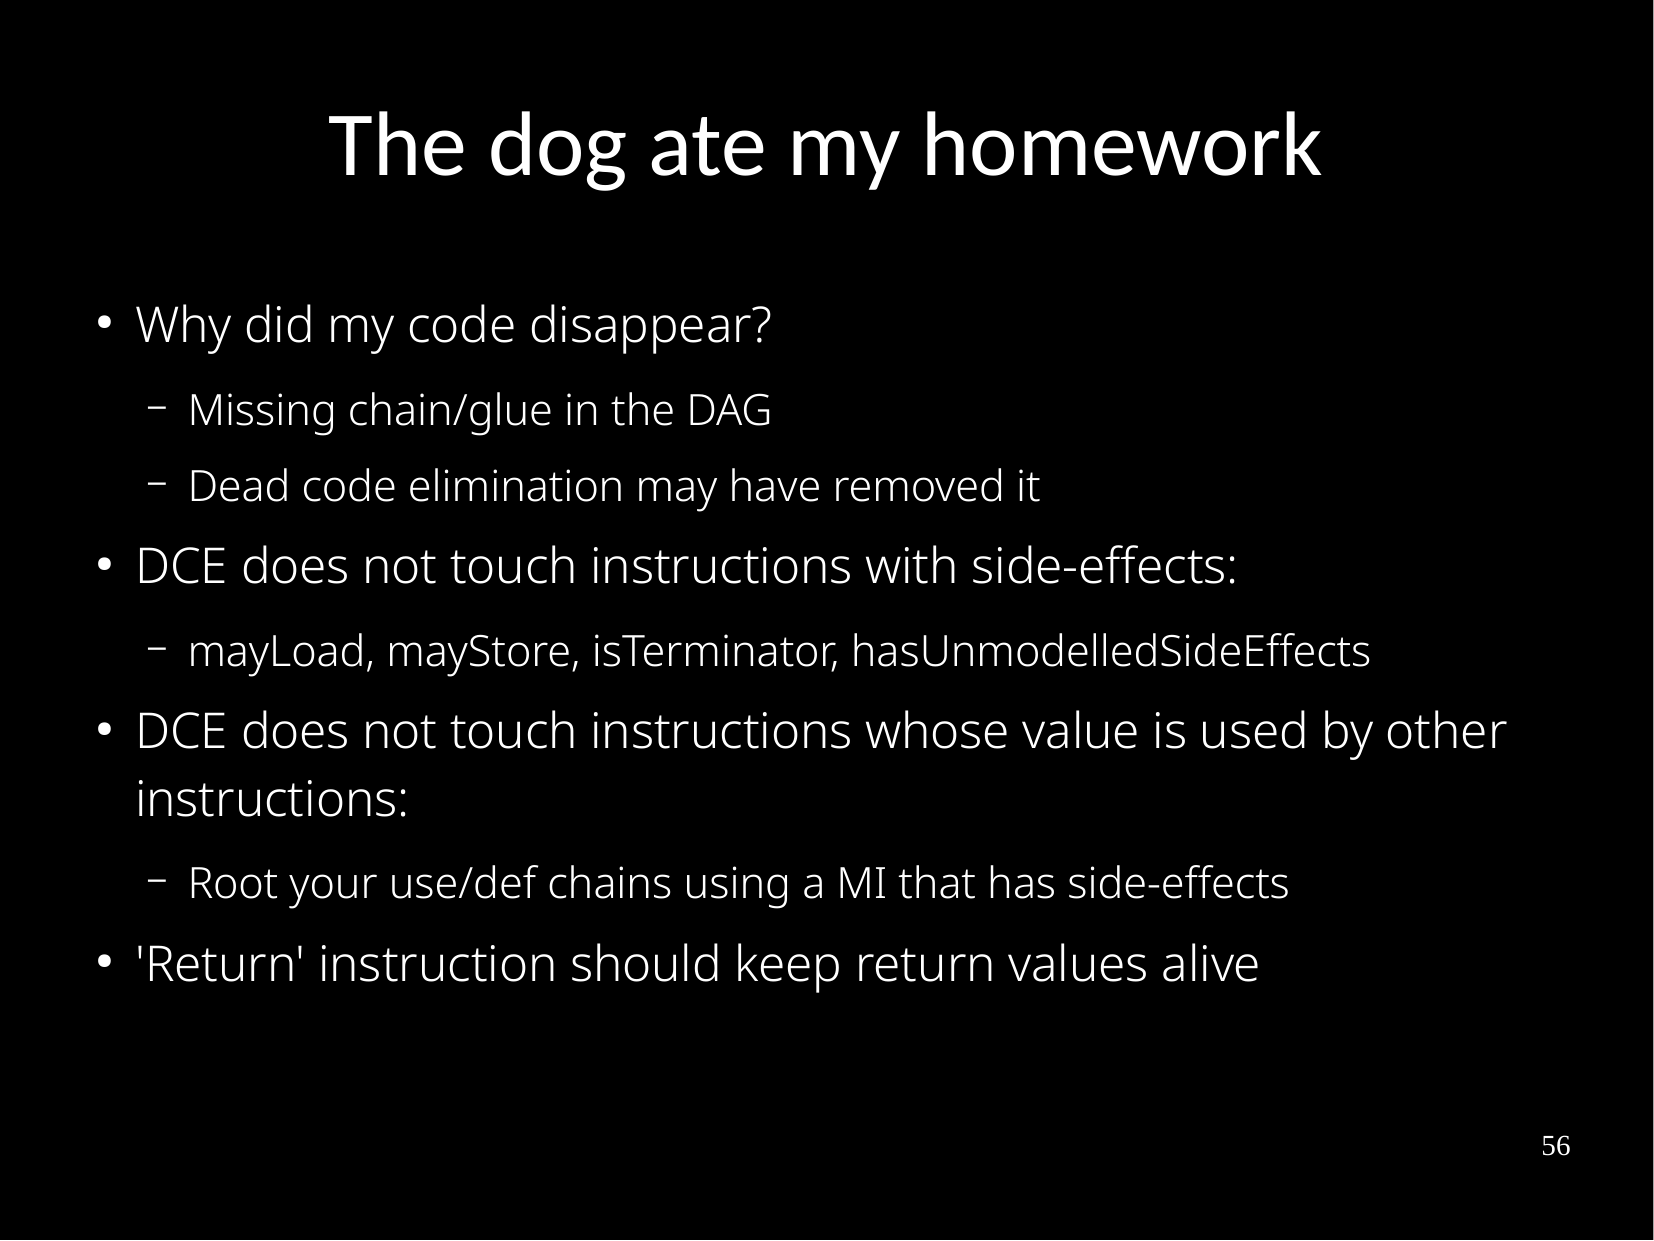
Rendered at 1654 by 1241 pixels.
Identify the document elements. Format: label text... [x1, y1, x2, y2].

title The dog ate my homework [82, 49, 1571, 257]
list Why did my code disappear? Missing chain/glue in the DAG Dead code elimination may have removed it DCE does not touch instructions with side-effects: mayLoad, mayStore, isTerminator, hasUnmodelledSideEffects DCE does not touch instructions whose value is used by other instructions: Root your use/def chains using a MI that has side-effects 'Return' instruction should keep return values alive [82, 290, 1571, 1010]
